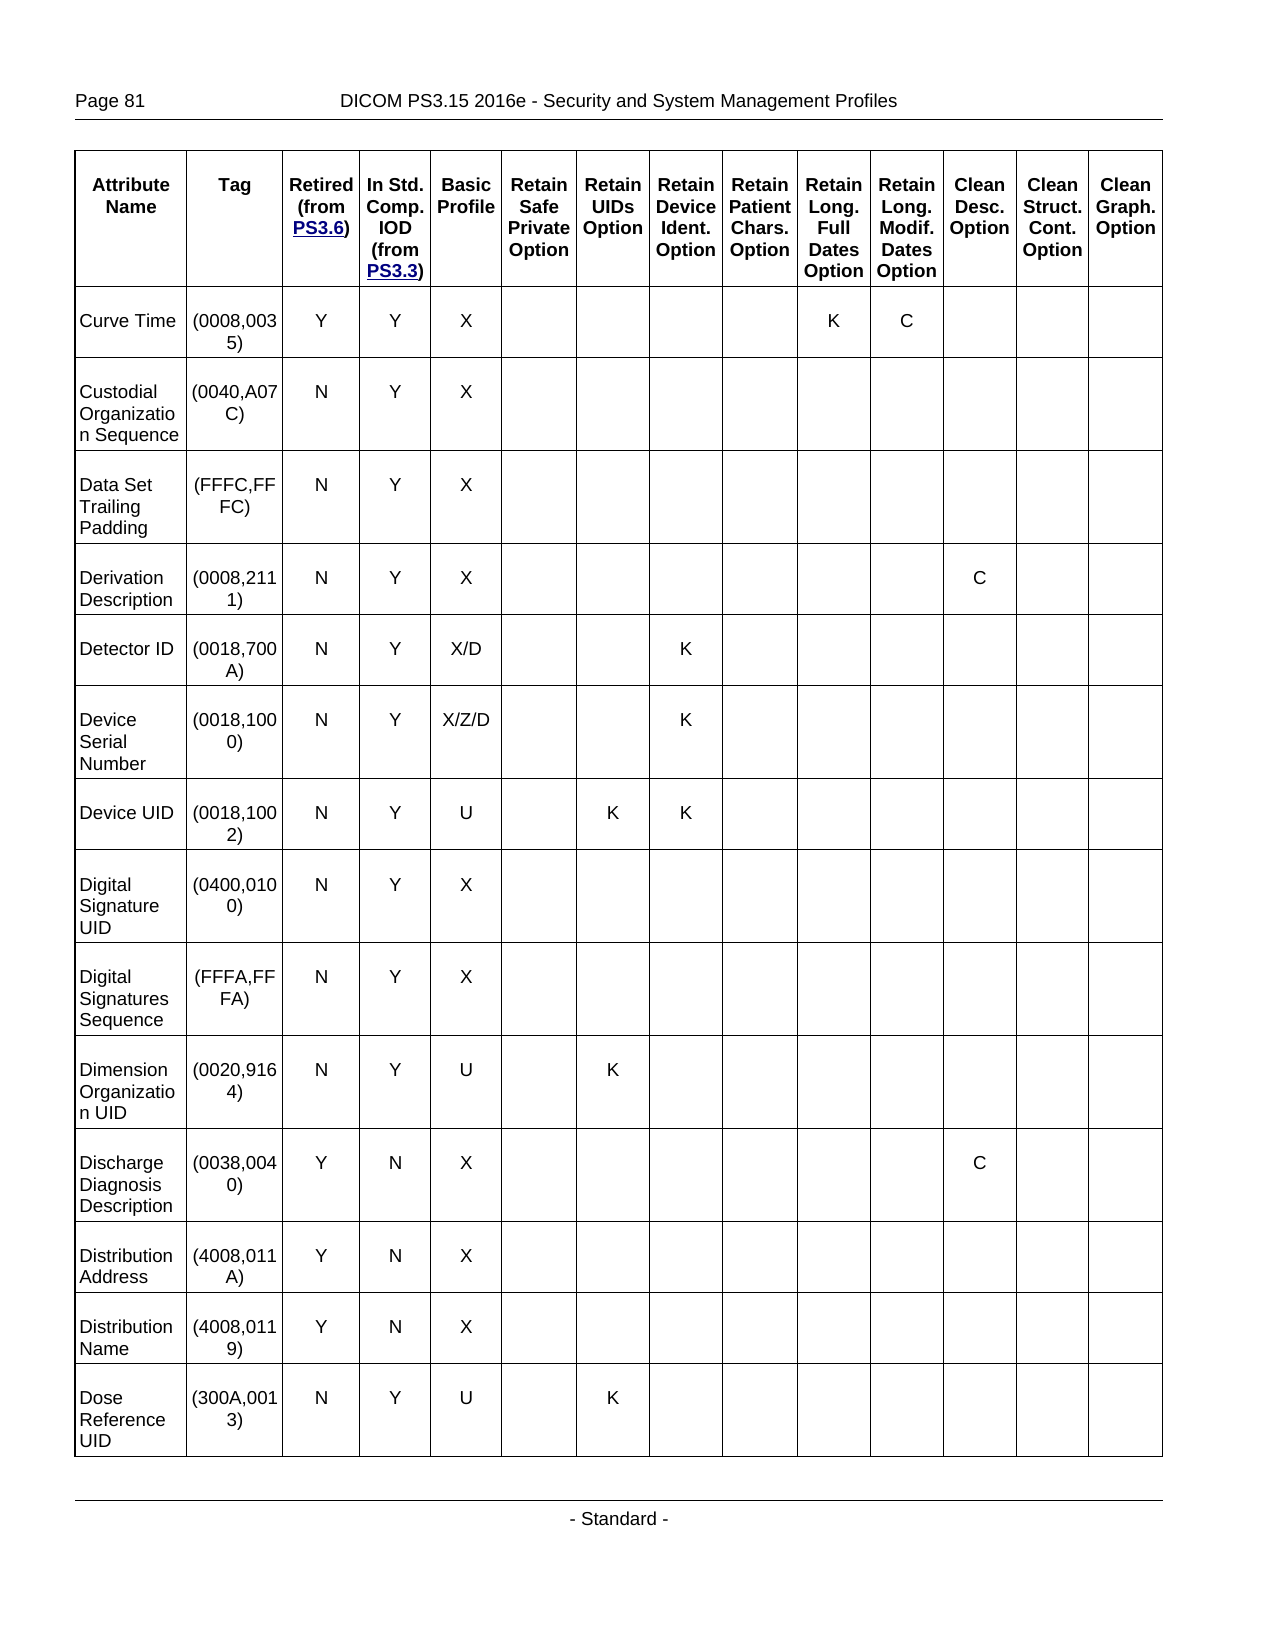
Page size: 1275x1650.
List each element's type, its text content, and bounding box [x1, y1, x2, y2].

table_cell K [798, 287, 870, 357]
table_cell (0008,2111) [187, 544, 282, 614]
table_cell [1017, 1222, 1088, 1292]
table_cell Y [360, 943, 430, 1035]
table_cell Digital Signature UID [76, 850, 186, 942]
table_cell [1089, 686, 1162, 778]
table_cell [723, 1364, 797, 1456]
table_cell [502, 451, 576, 543]
table_cell (FFFA,FFFA) [187, 943, 282, 1035]
table_cell [871, 615, 943, 685]
table_cell [577, 544, 649, 614]
table_cell X [431, 1222, 501, 1292]
table_cell Custodial Organization Sequence [76, 358, 186, 450]
table_cell [1089, 779, 1162, 849]
table_cell Y [360, 451, 430, 543]
table_cell [798, 850, 870, 942]
table_cell [723, 1036, 797, 1128]
table_cell X [431, 850, 501, 942]
table_cell [944, 1364, 1016, 1456]
table_cell [944, 779, 1016, 849]
table_cell [577, 943, 649, 1035]
table_cell [577, 615, 649, 685]
table_cell [723, 686, 797, 778]
table_cell N [283, 686, 359, 778]
table_cell X [431, 451, 501, 543]
table_cell C [871, 287, 943, 357]
table_cell [1017, 615, 1088, 685]
table_cell [1017, 1036, 1088, 1128]
table_cell [944, 1293, 1016, 1363]
table_cell [723, 544, 797, 614]
table_cell [944, 1222, 1016, 1292]
table_cell Y [360, 850, 430, 942]
table_header Retain Safe Private Option [502, 151, 576, 286]
table_cell [502, 1036, 576, 1128]
table_cell Y [360, 1036, 430, 1128]
table_cell Data Set Trailing Padding [76, 451, 186, 543]
table_cell Detector ID [76, 615, 186, 685]
table_cell (4008,0119) [187, 1293, 282, 1363]
table_cell [723, 779, 797, 849]
table_cell [871, 686, 943, 778]
table_cell [502, 779, 576, 849]
table_cell [798, 1129, 870, 1221]
table_cell [798, 615, 870, 685]
table_header Attribute Name [76, 151, 186, 286]
table_header Retain UIDs Option [577, 151, 649, 286]
table_cell [1089, 943, 1162, 1035]
table_cell (0400,0100) [187, 850, 282, 942]
table_cell [1017, 451, 1088, 543]
table_cell [798, 686, 870, 778]
table_cell [650, 1364, 722, 1456]
table_cell [871, 1129, 943, 1221]
table_cell Derivation Description [76, 544, 186, 614]
table_cell [944, 943, 1016, 1035]
table_cell [650, 358, 722, 450]
table_cell [1089, 1364, 1162, 1456]
table_cell X [431, 943, 501, 1035]
table_cell Distribution Address [76, 1222, 186, 1292]
table_cell Y [360, 686, 430, 778]
table_cell [1017, 850, 1088, 942]
table_cell [577, 451, 649, 543]
table_cell [650, 943, 722, 1035]
table_header Clean Struct. Cont. Option [1017, 151, 1088, 286]
table_cell [650, 451, 722, 543]
table_cell [502, 287, 576, 357]
table_cell [798, 1364, 870, 1456]
table_cell (0018,1002) [187, 779, 282, 849]
table_header Clean Graph. Option [1089, 151, 1162, 286]
table_cell K [650, 615, 722, 685]
table_cell [1017, 943, 1088, 1035]
table_cell N [360, 1222, 430, 1292]
table_cell [502, 1293, 576, 1363]
table_cell N [360, 1129, 430, 1221]
table_header Tag [187, 151, 282, 286]
table_cell [650, 1222, 722, 1292]
table_cell [1089, 358, 1162, 450]
table_cell Device Serial Number [76, 686, 186, 778]
table_cell C [944, 544, 1016, 614]
table_header Retain Device Ident. Option [650, 151, 722, 286]
table_cell K [577, 1036, 649, 1128]
table_cell (0008,0035) [187, 287, 282, 357]
table_cell Y [360, 544, 430, 614]
table_cell X [431, 358, 501, 450]
table_cell [1089, 850, 1162, 942]
table_header Basic Profile [431, 151, 501, 286]
table_cell Y [283, 1129, 359, 1221]
table_cell [650, 287, 722, 357]
table_cell N [283, 358, 359, 450]
table_cell [723, 358, 797, 450]
table_cell [650, 1293, 722, 1363]
table_cell [577, 1222, 649, 1292]
table_cell Dimension Organization UID [76, 1036, 186, 1128]
table_cell [723, 1129, 797, 1221]
table_cell [798, 358, 870, 450]
table_cell [1017, 544, 1088, 614]
table_cell [944, 615, 1016, 685]
table_cell [723, 850, 797, 942]
table_cell Digital Signatures Sequence [76, 943, 186, 1035]
table_cell K [577, 779, 649, 849]
table_cell [577, 686, 649, 778]
table_cell (FFFC,FFFC) [187, 451, 282, 543]
table_cell [502, 1364, 576, 1456]
table_cell [1089, 544, 1162, 614]
table_cell X/D [431, 615, 501, 685]
table_cell X [431, 287, 501, 357]
table_cell [871, 779, 943, 849]
table_cell [723, 615, 797, 685]
table_cell [502, 615, 576, 685]
table_cell Y [283, 1222, 359, 1292]
table_cell [577, 1129, 649, 1221]
table_cell N [283, 1036, 359, 1128]
table_cell N [360, 1293, 430, 1363]
table_cell [798, 544, 870, 614]
table_cell Device UID [76, 779, 186, 849]
table_cell [798, 1293, 870, 1363]
table_cell [577, 850, 649, 942]
table_cell [944, 1036, 1016, 1128]
table_cell X [431, 1293, 501, 1363]
table_cell [871, 1293, 943, 1363]
table_cell [502, 943, 576, 1035]
table_cell [944, 686, 1016, 778]
table_cell (0038,0040) [187, 1129, 282, 1221]
table_cell [650, 1129, 722, 1221]
table_cell (300A,0013) [187, 1364, 282, 1456]
table_cell [577, 358, 649, 450]
table_cell [871, 1036, 943, 1128]
table_cell N [283, 1364, 359, 1456]
table_cell [871, 850, 943, 942]
table_cell X [431, 1129, 501, 1221]
table_cell N [283, 943, 359, 1035]
table_cell Y [360, 358, 430, 450]
table_cell Discharge Diagnosis Description [76, 1129, 186, 1221]
table_cell K [577, 1364, 649, 1456]
table_cell C [944, 1129, 1016, 1221]
table_cell [1017, 1293, 1088, 1363]
table_cell [871, 1222, 943, 1292]
table_cell [798, 1222, 870, 1292]
table_cell Y [283, 287, 359, 357]
table_cell K [650, 779, 722, 849]
table_cell [502, 544, 576, 614]
table_cell [723, 451, 797, 543]
table_cell [798, 779, 870, 849]
table_cell [798, 943, 870, 1035]
table_cell Y [360, 615, 430, 685]
table_cell N [283, 615, 359, 685]
table_cell [798, 1036, 870, 1128]
table_cell Y [360, 1364, 430, 1456]
table_cell U [431, 779, 501, 849]
table_cell [944, 850, 1016, 942]
table_cell (4008,011A) [187, 1222, 282, 1292]
table_cell U [431, 1036, 501, 1128]
table_cell [1089, 1036, 1162, 1128]
table_cell N [283, 544, 359, 614]
table_cell N [283, 451, 359, 543]
table_header Retain Patient Chars. Option [723, 151, 797, 286]
table_cell [1089, 1129, 1162, 1221]
table_cell [1089, 1222, 1162, 1292]
table_cell [723, 1293, 797, 1363]
table_cell [944, 287, 1016, 357]
table_cell Y [360, 779, 430, 849]
table_cell Curve Time [76, 287, 186, 357]
table_cell [1017, 287, 1088, 357]
table_cell [1089, 451, 1162, 543]
table_cell [502, 686, 576, 778]
table_cell [871, 1364, 943, 1456]
table_header Retain Long. Modif. Dates Option [871, 151, 943, 286]
table_cell (0018,700A) [187, 615, 282, 685]
table_header Retired (from PS3.6) [283, 151, 359, 286]
table_cell [1017, 358, 1088, 450]
table_cell Y [360, 287, 430, 357]
table_cell [723, 943, 797, 1035]
table_cell [502, 1129, 576, 1221]
table_cell N [283, 779, 359, 849]
table_cell [502, 1222, 576, 1292]
table_cell (0020,9164) [187, 1036, 282, 1128]
table_cell (0040,A07C) [187, 358, 282, 450]
table_cell [577, 287, 649, 357]
table_cell X [431, 544, 501, 614]
table_header In Std. Comp. IOD (from PS3.3) [360, 151, 430, 286]
table_cell [650, 1036, 722, 1128]
table_cell [1017, 1364, 1088, 1456]
table_cell [502, 358, 576, 450]
table_cell [871, 358, 943, 450]
table_cell [577, 1293, 649, 1363]
table_cell [650, 544, 722, 614]
table_cell [798, 451, 870, 543]
table_cell X/Z/D [431, 686, 501, 778]
table_cell [502, 850, 576, 942]
table_cell [1089, 287, 1162, 357]
table_cell Distribution Name [76, 1293, 186, 1363]
table_cell [723, 1222, 797, 1292]
table_cell U [431, 1364, 501, 1456]
table_cell [944, 358, 1016, 450]
table_cell [650, 850, 722, 942]
table_cell [871, 544, 943, 614]
table_cell (0018,1000) [187, 686, 282, 778]
table_cell Dose Reference UID [76, 1364, 186, 1456]
table_cell Y [283, 1293, 359, 1363]
table_cell [871, 451, 943, 543]
table_cell [871, 943, 943, 1035]
table_cell [1017, 1129, 1088, 1221]
table_cell [1017, 779, 1088, 849]
table_cell [1089, 1293, 1162, 1363]
table_cell [944, 451, 1016, 543]
table_header Clean Desc. Option [944, 151, 1016, 286]
table_cell [723, 287, 797, 357]
table_cell N [283, 850, 359, 942]
table_header Retain Long. Full Dates Option [798, 151, 870, 286]
table_cell [1089, 615, 1162, 685]
table_cell [1017, 686, 1088, 778]
table_cell K [650, 686, 722, 778]
